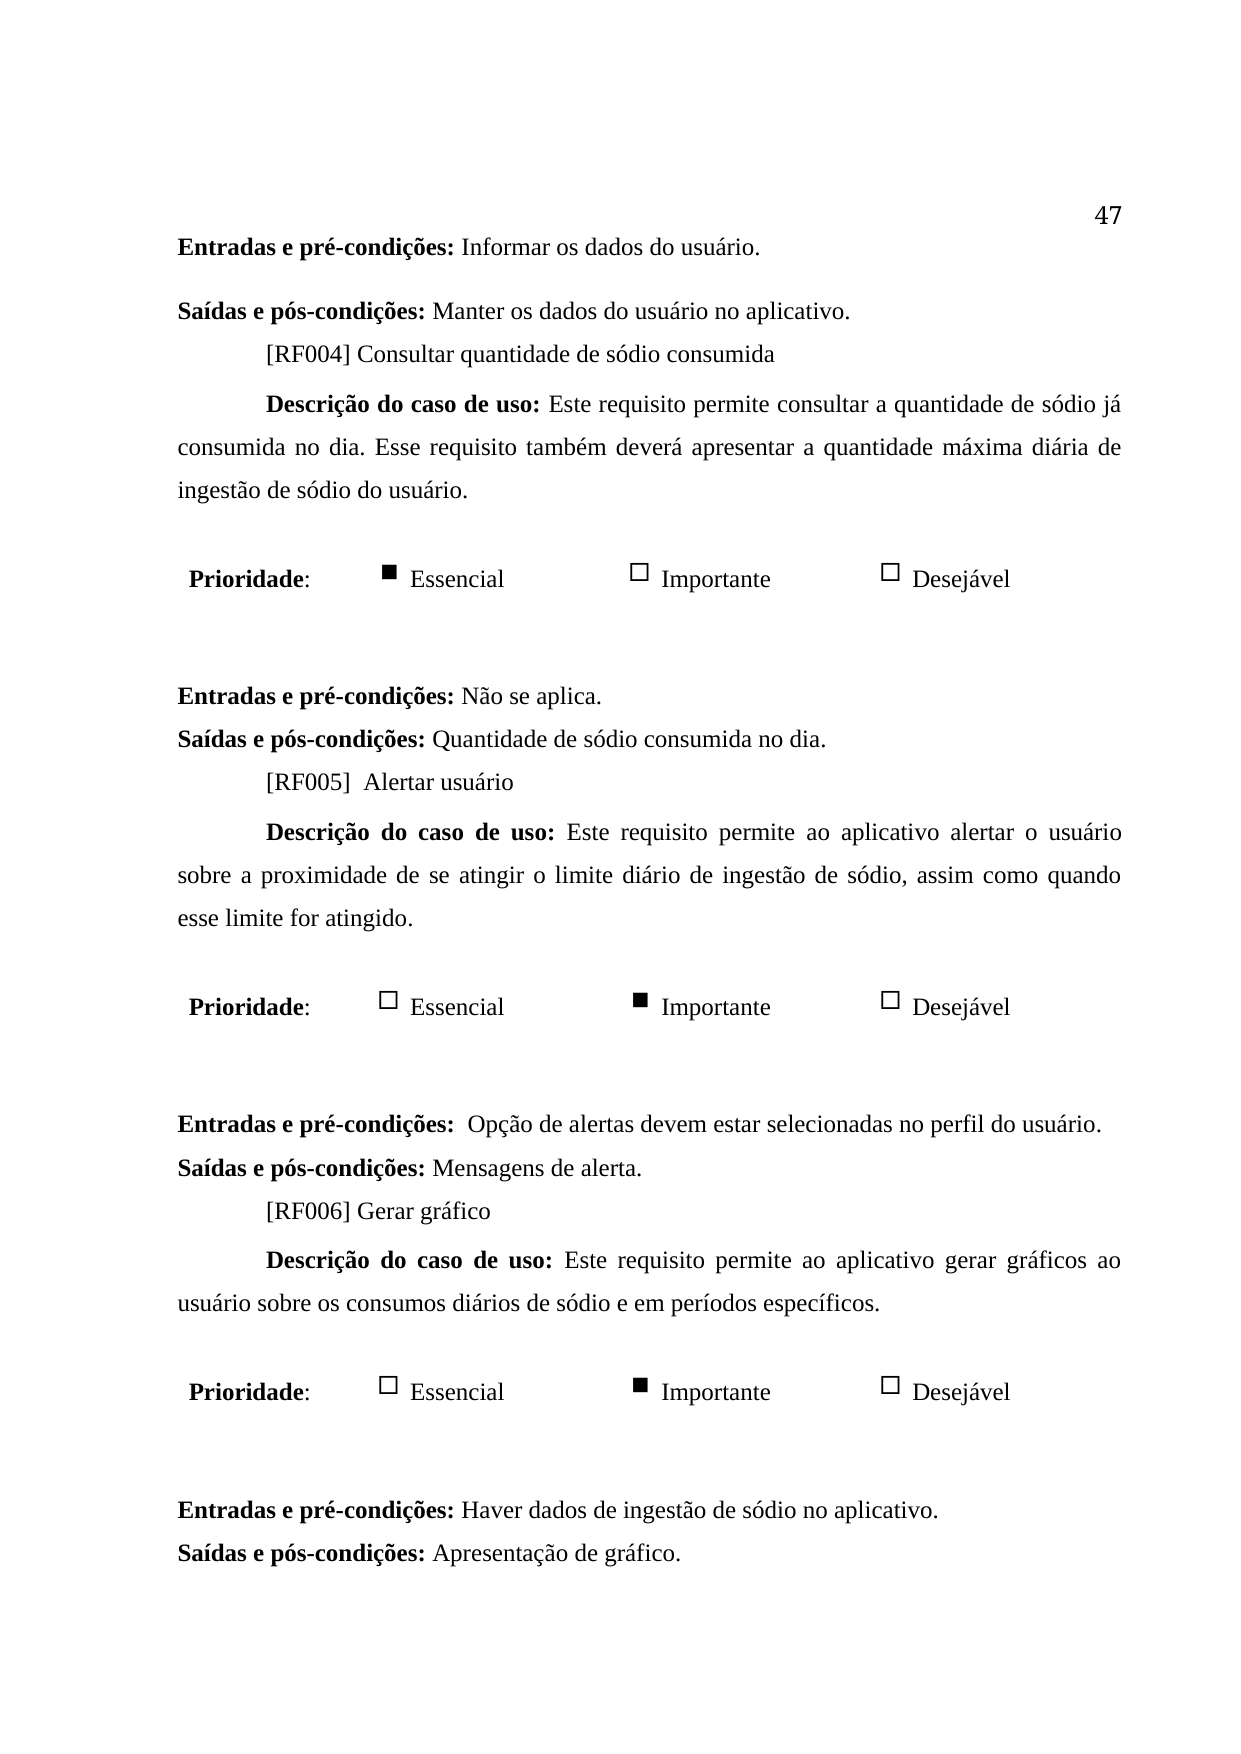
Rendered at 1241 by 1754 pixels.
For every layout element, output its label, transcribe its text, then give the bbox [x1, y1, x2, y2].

table_header  [617, 967, 661, 1046]
table_header Desejável [912, 1353, 1056, 1431]
text Entradas e pré-condições: Informar os dados do usuário. [177, 232, 1122, 261]
table_header Essencial [410, 1353, 617, 1431]
table_header Importante [661, 1353, 868, 1431]
table_header Desejável [912, 539, 1056, 618]
text [RF006] Gerar gráfico [177, 1196, 1122, 1224]
table_header Essencial [410, 539, 617, 618]
text [RF004] Consultar quantidade de sódio consumida [177, 339, 1122, 368]
table_header  [366, 1353, 410, 1431]
table_header  [617, 1353, 661, 1431]
table_header Desejável [912, 967, 1056, 1046]
text Saídas e pós-condições: Quantidade de sódio consumida no dia. [177, 724, 1122, 753]
table_header Importante [661, 539, 868, 618]
text Descrição do caso de uso: Este requisito permite ao aplicativo alertar o usuário sobre a proximidade de se atingir o limite diário de ingestão de sódio, assim como quando esse limite for atingido. [177, 817, 1122, 932]
table_header Importante [661, 967, 868, 1046]
table_header Prioridade: [177, 967, 366, 1046]
table_header Prioridade: [177, 539, 366, 618]
table_header Prioridade: [177, 1353, 366, 1431]
table_header  [366, 967, 410, 1046]
table_header  [868, 967, 912, 1046]
text [RF005] Alertar usuário [177, 767, 1122, 796]
table_header  [868, 1353, 912, 1431]
table_header  [617, 539, 661, 618]
text Saídas e pós-condições: Apresentação de gráfico. [177, 1538, 1122, 1567]
text Saídas e pós-condições: Mensagens de alerta. [177, 1153, 1122, 1181]
text Descrição do caso de uso: Este requisito permite ao aplicativo gerar gráficos ao usuário sobre os consumos diários de sódio e em períodos específicos. [177, 1245, 1122, 1317]
text Entradas e pré-condições: Não se aplica. [177, 681, 1122, 710]
table_header Essencial [410, 967, 617, 1046]
table_header  [868, 539, 912, 618]
table_header  [366, 539, 410, 618]
text Saídas e pós-condições: Manter os dados do usuário no aplicativo. [177, 296, 1122, 325]
text Entradas e pré-condições: Opção de alertas devem estar selecionadas no perfil do usuário. [177, 1109, 1122, 1138]
text Descrição do caso de uso: Este requisito permite consultar a quantidade de sódio já consumida no dia. Esse requisito também deverá apresentar a quantidade máxima diária de ingestão de sódio do usuário. [177, 389, 1122, 504]
text Entradas e pré-condições: Haver dados de ingestão de sódio no aplicativo. [177, 1495, 1122, 1523]
